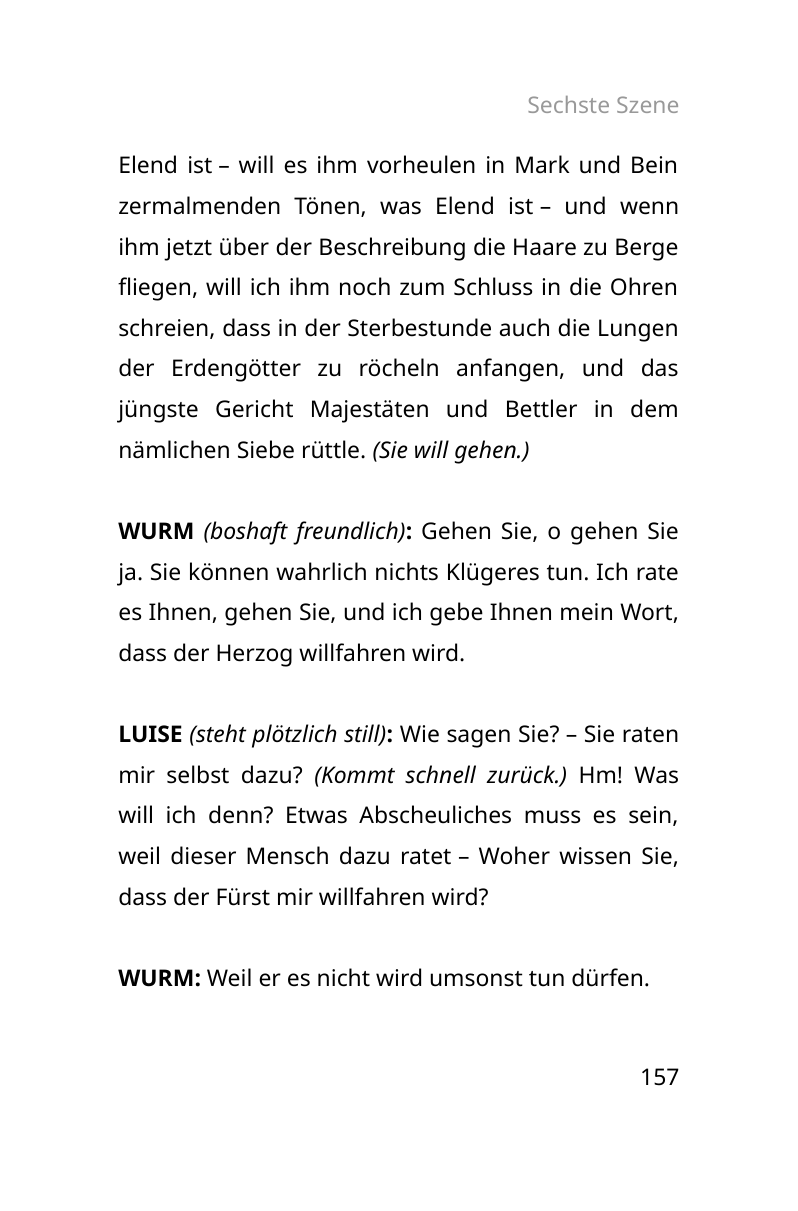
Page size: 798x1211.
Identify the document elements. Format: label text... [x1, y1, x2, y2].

text Elend ist – will es ihm vorheulen in Mark und Bein zermalmenden Tönen, was Elend ist – und wenn ihm jetzt über der Beschreibung die Haare zu Berge fliegen, will ich ihm noch zum Schluss in die Ohren schreien, dass in der Sterbestunde auch die Lungen der Erdengötter zu röcheln anfangen, und das jüngste Gericht Majestäten und Bettler in dem nämlichen Siebe rüttle. (Sie will gehen.) [118, 149, 679, 465]
text WURM: Weil er es nicht wird umsonst tun dürfen. [118, 933, 679, 993]
text LUISE (steht plötzlich still): Wie sagen Sie? – Sie raten mir selbst dazu? (Kommt schnell zurück.) Hm! Was will ich denn? Etwas Abscheuliches muss es sein, weil dieser Mensch dazu ratet – Woher wissen Sie, dass der Fürst mir willfahren wird? [118, 689, 679, 912]
text WURM (boshaft freundlich): Gehen Sie, o gehen Sie ja. Sie können wahrlich nichts Klügeres tun. Ich rate es Ihnen, gehen Sie, und ich gebe Ihnen mein Wort, dass der Herzog willfahren wird. [118, 486, 679, 668]
